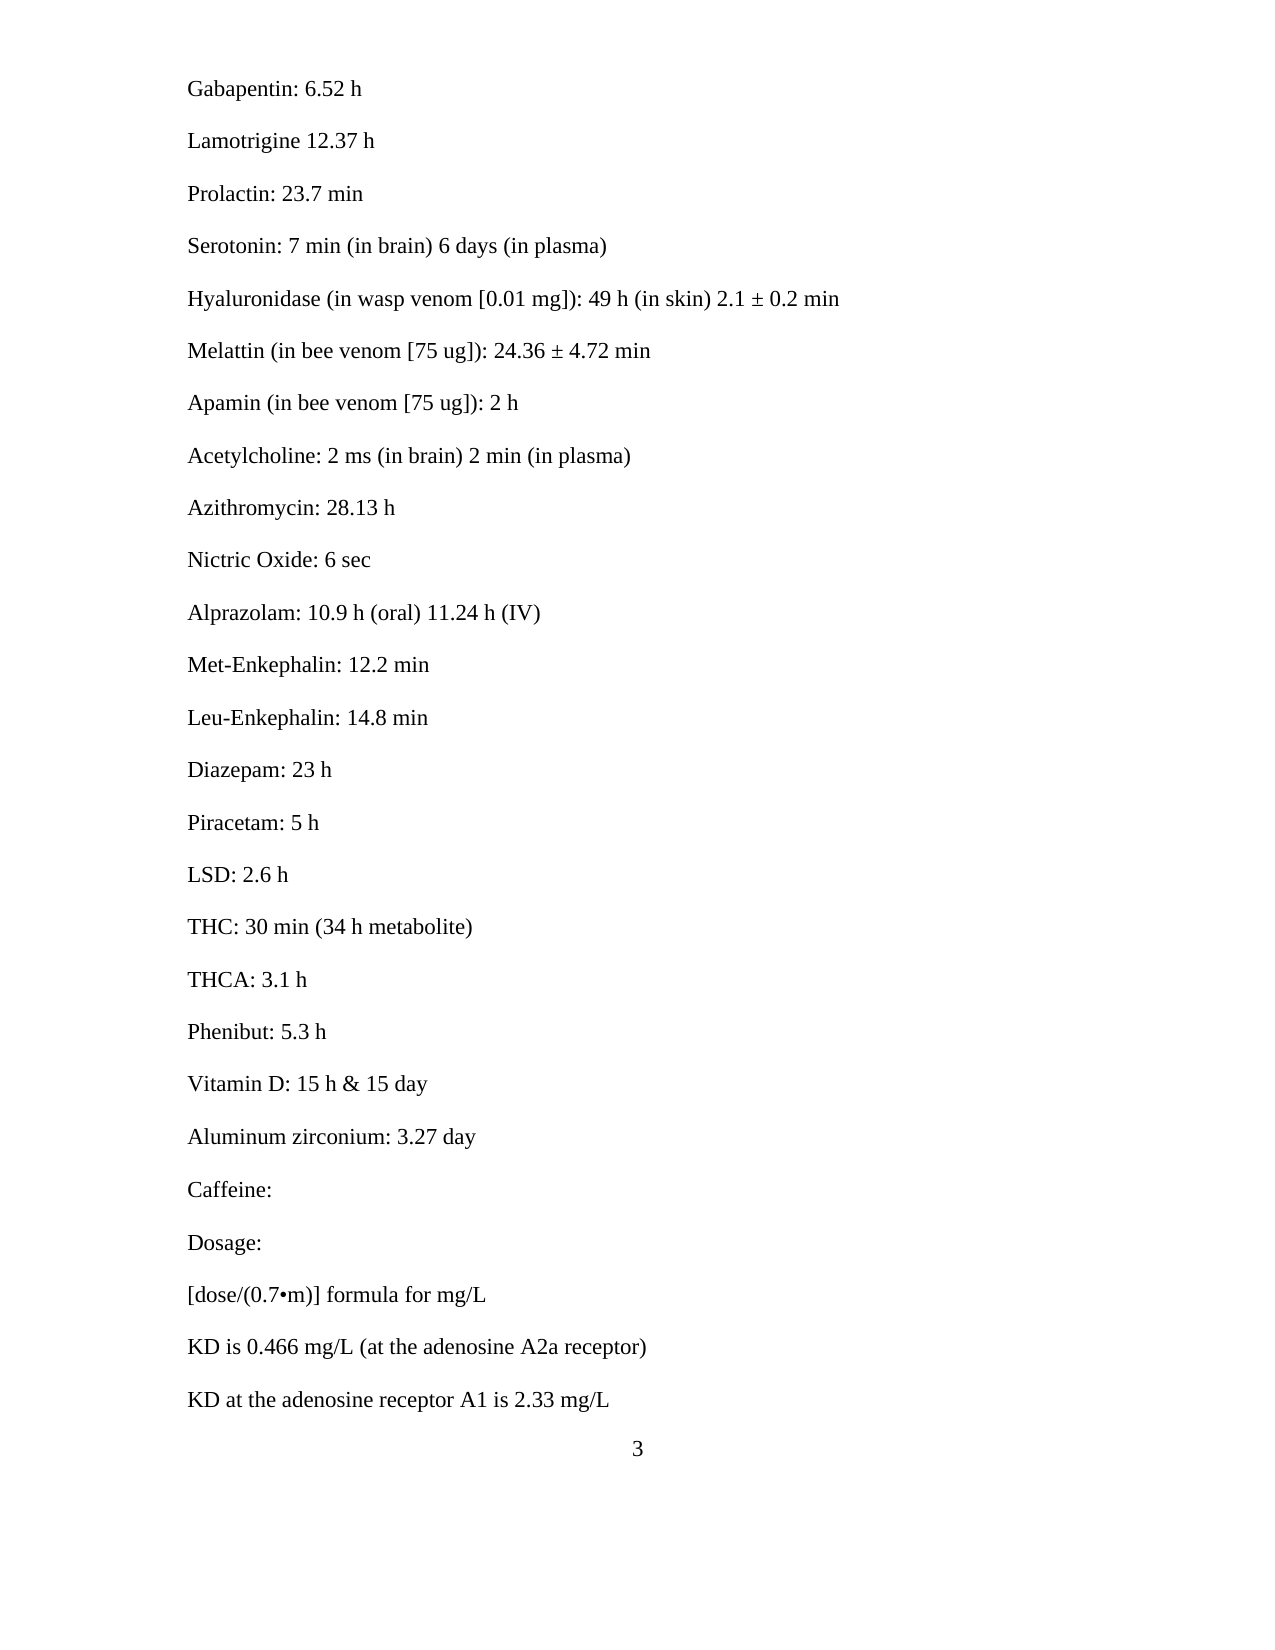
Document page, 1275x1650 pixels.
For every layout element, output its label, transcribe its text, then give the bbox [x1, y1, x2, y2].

text Dosage: [187, 1228, 1085, 1255]
text Vitamin D: 15 h & 15 day Aluminum zirconium: 3.27 day [187, 1071, 516, 1149]
text Piracetam: 5 h [187, 808, 1085, 835]
text Gabapentin: 6.52 h [187, 75, 1085, 101]
text Apamin (in bee venom [75 ug]): 2 h [187, 389, 1085, 416]
text THC: 30 min (34 h metabolite) [187, 913, 1085, 940]
text Diazepam: 23 h [187, 756, 1085, 782]
text Phenibut: 5.3 h [187, 1018, 1085, 1044]
text LSD: 2.6 h [187, 861, 1085, 887]
text Alprazolam: 10.9 h (oral) 11.24 h (IV) [187, 599, 1085, 625]
text Acetylcholine: 2 ms (in brain) 2 min (in plasma) [187, 442, 1085, 468]
text Azithromycin: 28.13 h [187, 494, 1085, 521]
text Nictric Oxide: 6 sec [187, 547, 1085, 573]
text Leu-Enkephalin: 14.8 min [187, 704, 1085, 730]
text Serotonin: 7 min (in brain) 6 days (in plasma) [187, 232, 1085, 258]
text Melattin (in bee venom [75 ug]): 24.36 ± 4.72 min [187, 337, 1085, 363]
text Met-Enkephalin: 12.2 min [187, 651, 1085, 678]
text THCA: 3.1 h [187, 966, 1085, 992]
text [dose/(0.7•m)] formula for mg/L [187, 1281, 1085, 1307]
text Prolactin: 23.7 min [187, 180, 1085, 206]
text Caffeine: [187, 1176, 1085, 1202]
text KD is 0.466 mg/L (at the adenosine A2a receptor) KD at the adenosine receptor A1 is 2.33 mg/L [187, 1333, 647, 1412]
text Lamotrigine 12.37 h [187, 127, 1085, 154]
text Hyaluronidase (in wasp venom [0.01 mg]): 49 h (in skin) 2.1 ± 0.2 min [187, 284, 1085, 311]
